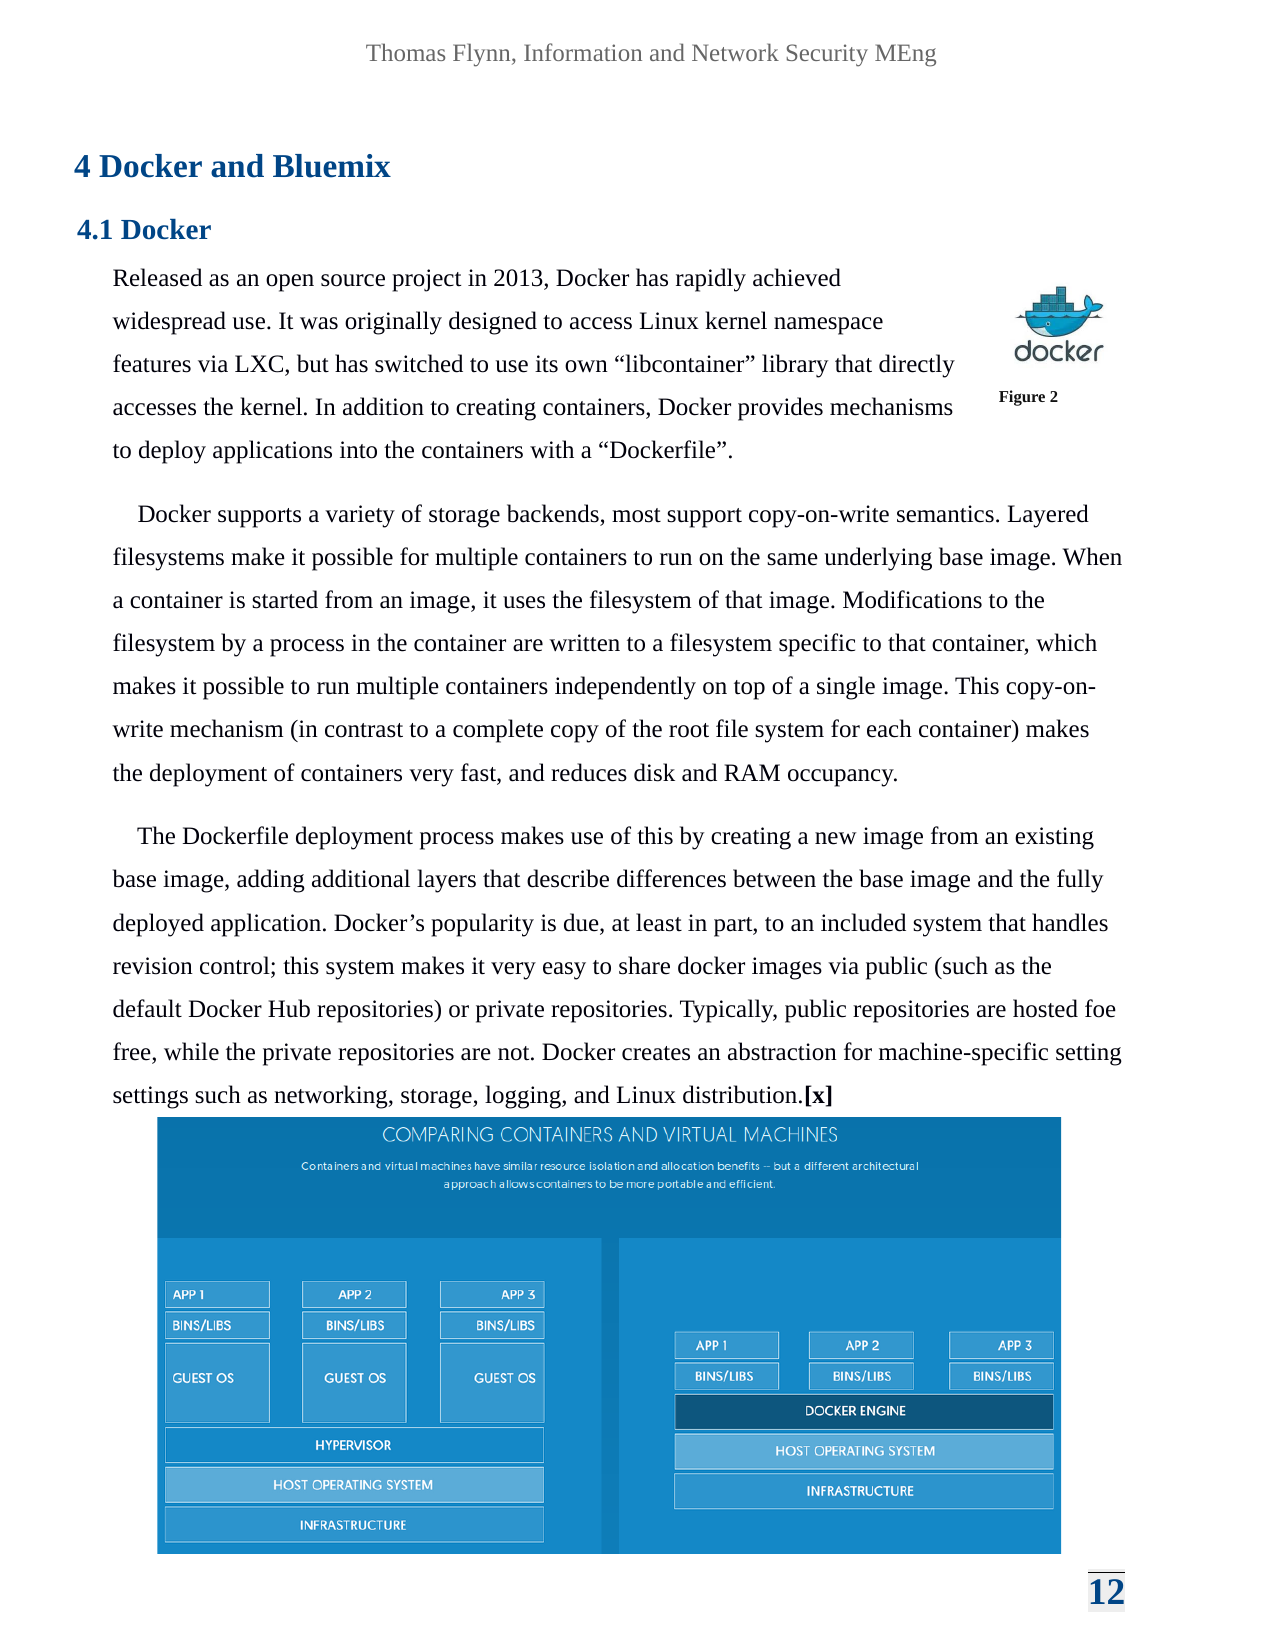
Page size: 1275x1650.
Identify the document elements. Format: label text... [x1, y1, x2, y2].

text Released as an open source project in 2013, Docker has rapidly achieved widespread use. It was originally designed to access Linux kernel namespace features via LXC, but has switched to use its own “libcontainer” library that directly accesses the kernel. In addition to creating containers, Docker provides mechanisms to deploy applications into the containers with a “Dockerfile”. [112, 258, 1125, 464]
subtitle 4 Docker and Bluemix [74, 146, 1125, 184]
text Figure 2 [998, 378, 1116, 406]
subtitle 4.1 Docker [74, 212, 1125, 246]
text The Dockerfile deployment process makes use of this by creating a new image from an existing base image, adding additional layers that describe differences between the base image and the fully deployed application. Docker’s popularity is due, at least in part, to an included system that handles revision control; this system makes it very easy to share docker images via public (such as the default Docker Hub repositories) or private repositories. Typically, public repositories are hosted foe free, while the private repositories are not. Docker creates an abstraction for machine-specific setting settings such as networking, storage, logging, and Linux distribution.[x] [112, 821, 1125, 1109]
text Docker supports a variety of storage backends, most support copy-on-write semantics. Layered filesystems make it possible for multiple containers to run on the same underlying base image. When a container is started from an image, it uses the filesystem of that image. Modifications to the filesystem by a process in the container are written to a filesystem specific to that container, which makes it possible to run multiple containers independently on top of a single image. This copy-on-write mechanism (in contrast to a complete copy of the root file system for each container) makes the deployment of containers very fast, and reduces disk and RAM occupancy. [112, 499, 1125, 786]
picture [157, 1117, 1062, 1207]
picture [157, 1230, 1062, 1554]
picture [998, 270, 1117, 378]
